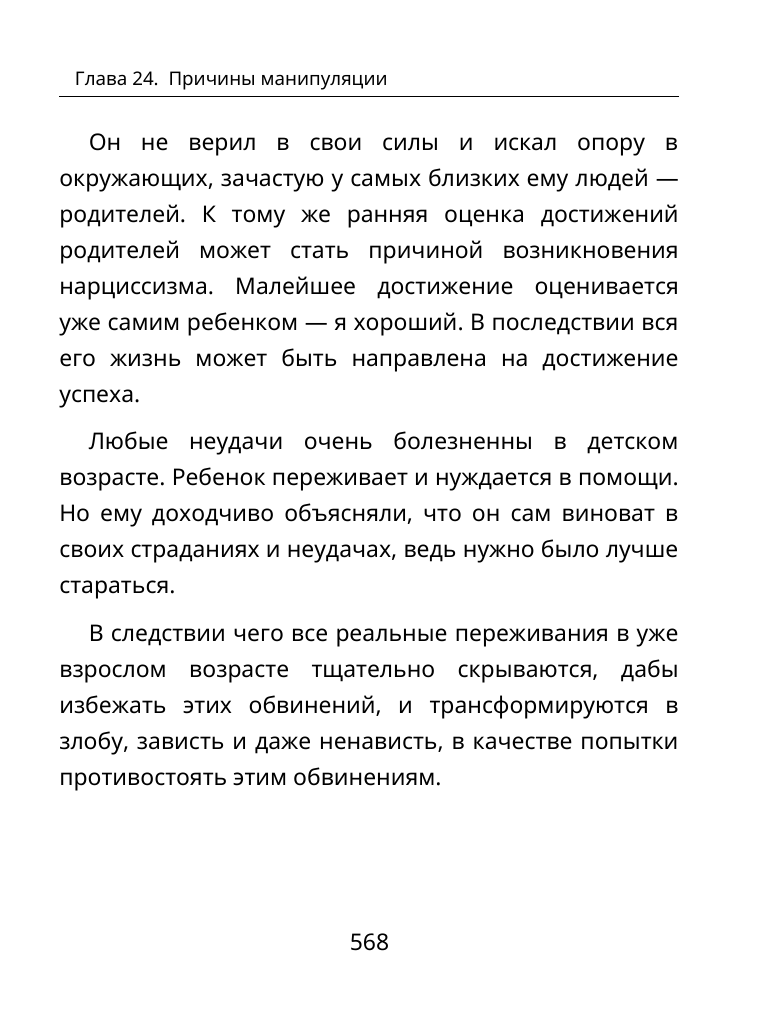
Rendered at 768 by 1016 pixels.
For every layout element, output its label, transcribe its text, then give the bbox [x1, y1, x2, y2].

text В следствии чего все реальные переживания в уже взрослом возрасте тщательно скрываются, дабы избежать этих обвинений, и трансформируются в злобу, зависть и даже ненависть, в качестве попытки противостоять этим обвинениям. [59, 617, 679, 792]
text Он не верил в свои силы и искал опору в окружающих, зачастую у самых близких ему людей — родителей. К тому же ранняя оценка достижений родителей может стать причиной возникновения нарциссизма. Малейшее достижение оценивается уже самим ребенком — я хороший. В последствии вся его жизнь может быть направлена на достижение успеха. [59, 126, 679, 409]
text Любые неудачи очень болезненны в детском возрасте. Ребенок переживает и нуждается в помощи. Но ему доходчиво объясняли, что он сам виноват в своих страданиях и неудачах, ведь нужно было лучше стараться. [59, 425, 679, 600]
